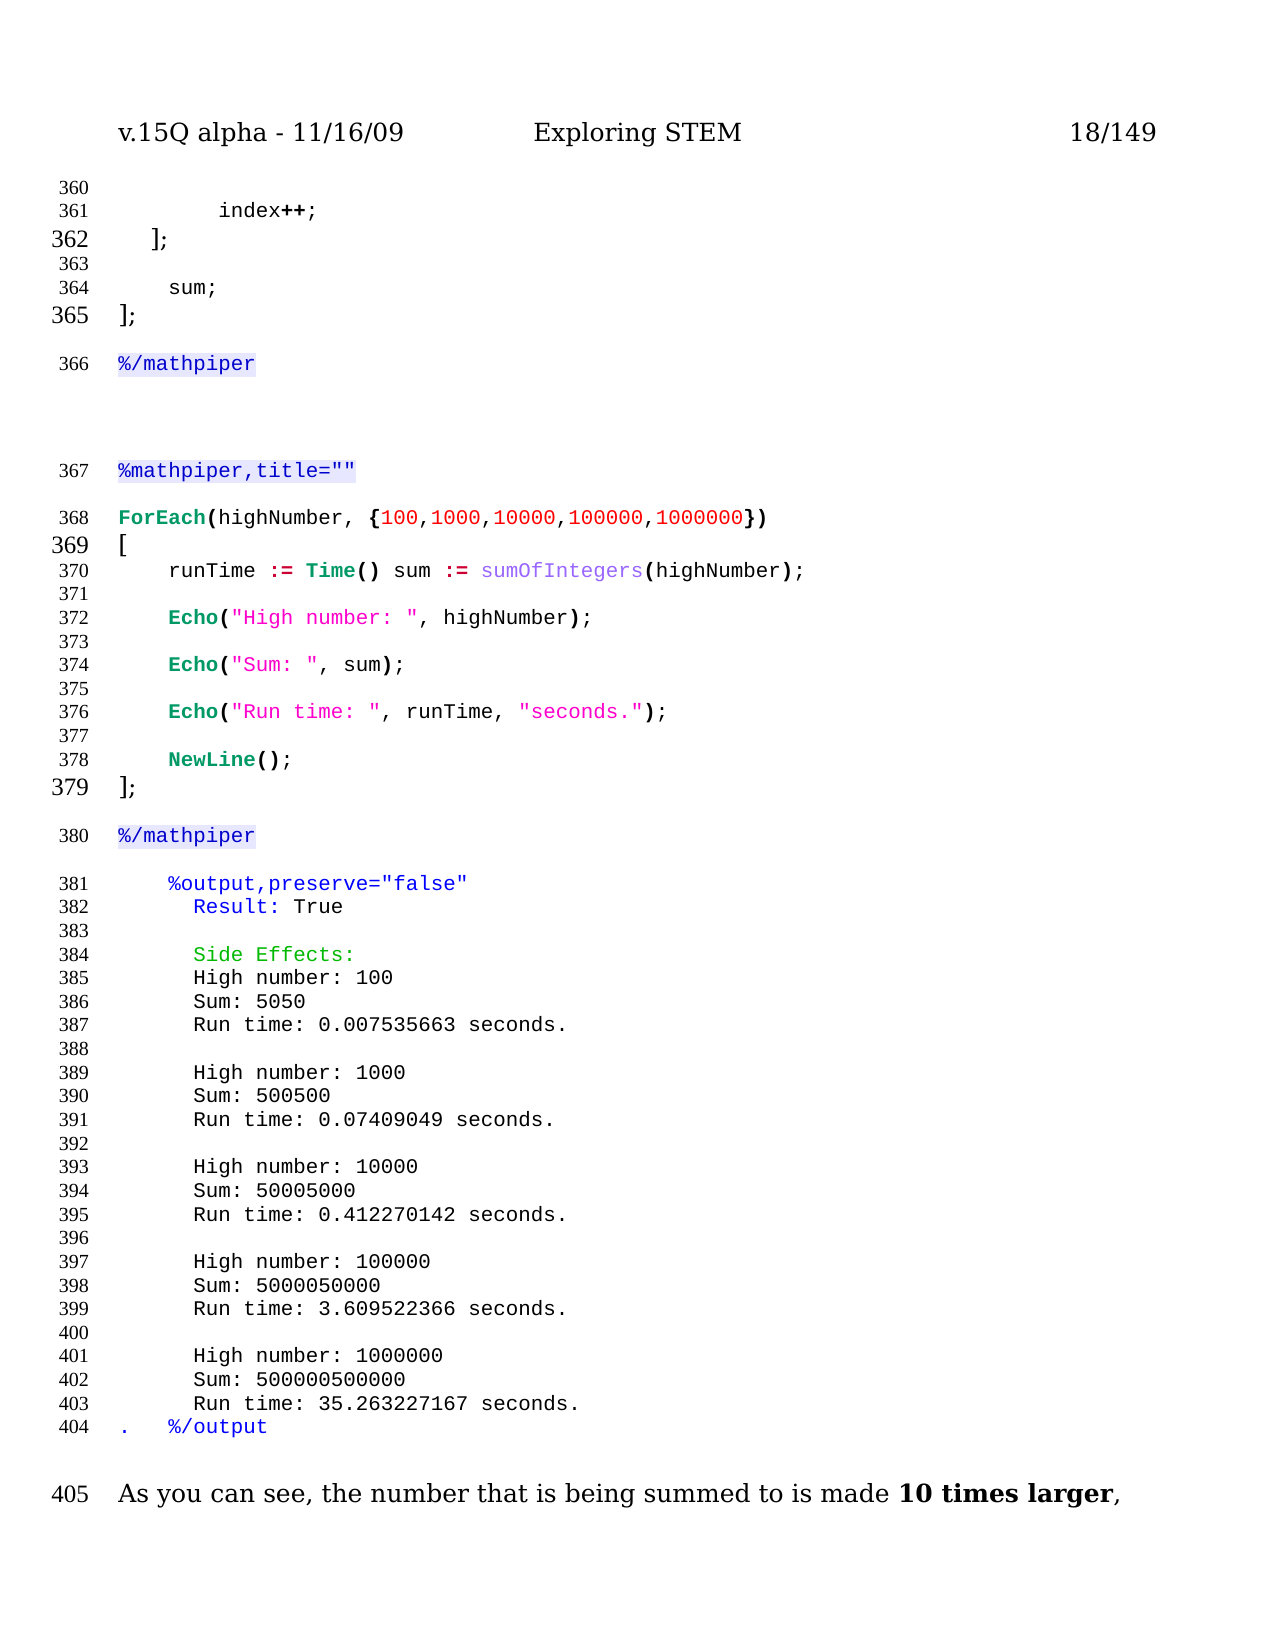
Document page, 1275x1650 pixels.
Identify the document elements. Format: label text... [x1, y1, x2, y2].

text Run time: 35.263227167 seconds. [118, 1393, 1157, 1416]
text NewLine(); [118, 749, 1157, 772]
text ]; [118, 224, 1157, 253]
text Sum: 500000500000 [118, 1369, 1157, 1393]
text Echo("Sum: ", sum); [118, 654, 1157, 678]
text [ [118, 531, 1157, 560]
text High number: 100 [118, 967, 1157, 991]
text Side Effects: [118, 943, 1157, 967]
text Sum: 50005000 [118, 1180, 1157, 1204]
text Sum: 5050 [118, 991, 1157, 1014]
text . %/output [118, 1416, 1157, 1440]
text ]; [118, 772, 1157, 802]
text %/mathpiper [118, 353, 1157, 377]
text High number: 1000000 [118, 1346, 1157, 1369]
text %mathpiper,title="" [118, 459, 1157, 483]
text Echo("High number: ", highNumber); [118, 607, 1157, 631]
text Run time: 0.07409049 seconds. [118, 1109, 1157, 1133]
text ]; [118, 301, 1157, 330]
text Run time: 0.007535663 seconds. [118, 1014, 1157, 1038]
text Run time: 0.412270142 seconds. [118, 1204, 1157, 1227]
text As you can see, the number that is being summed to is made 10 times larger, [118, 1478, 1157, 1508]
text Result: True [118, 896, 1157, 920]
text %/mathpiper [118, 825, 1157, 849]
text index++; [118, 200, 1157, 224]
text Run time: 3.609522366 seconds. [118, 1298, 1157, 1322]
text ForEach(highNumber, {100,1000,10000,100000,1000000}) [118, 507, 1157, 531]
text runTime := Time() sum := sumOfIntegers(highNumber); [118, 560, 1157, 583]
text %output,preserve="false" [118, 873, 1157, 896]
text sum; [118, 277, 1157, 301]
text High number: 10000 [118, 1156, 1157, 1180]
text Sum: 500500 [118, 1085, 1157, 1109]
text Sum: 5000050000 [118, 1274, 1157, 1298]
text Echo("Run time: ", runTime, "seconds."); [118, 702, 1157, 725]
text High number: 100000 [118, 1251, 1157, 1274]
text High number: 1000 [118, 1062, 1157, 1085]
